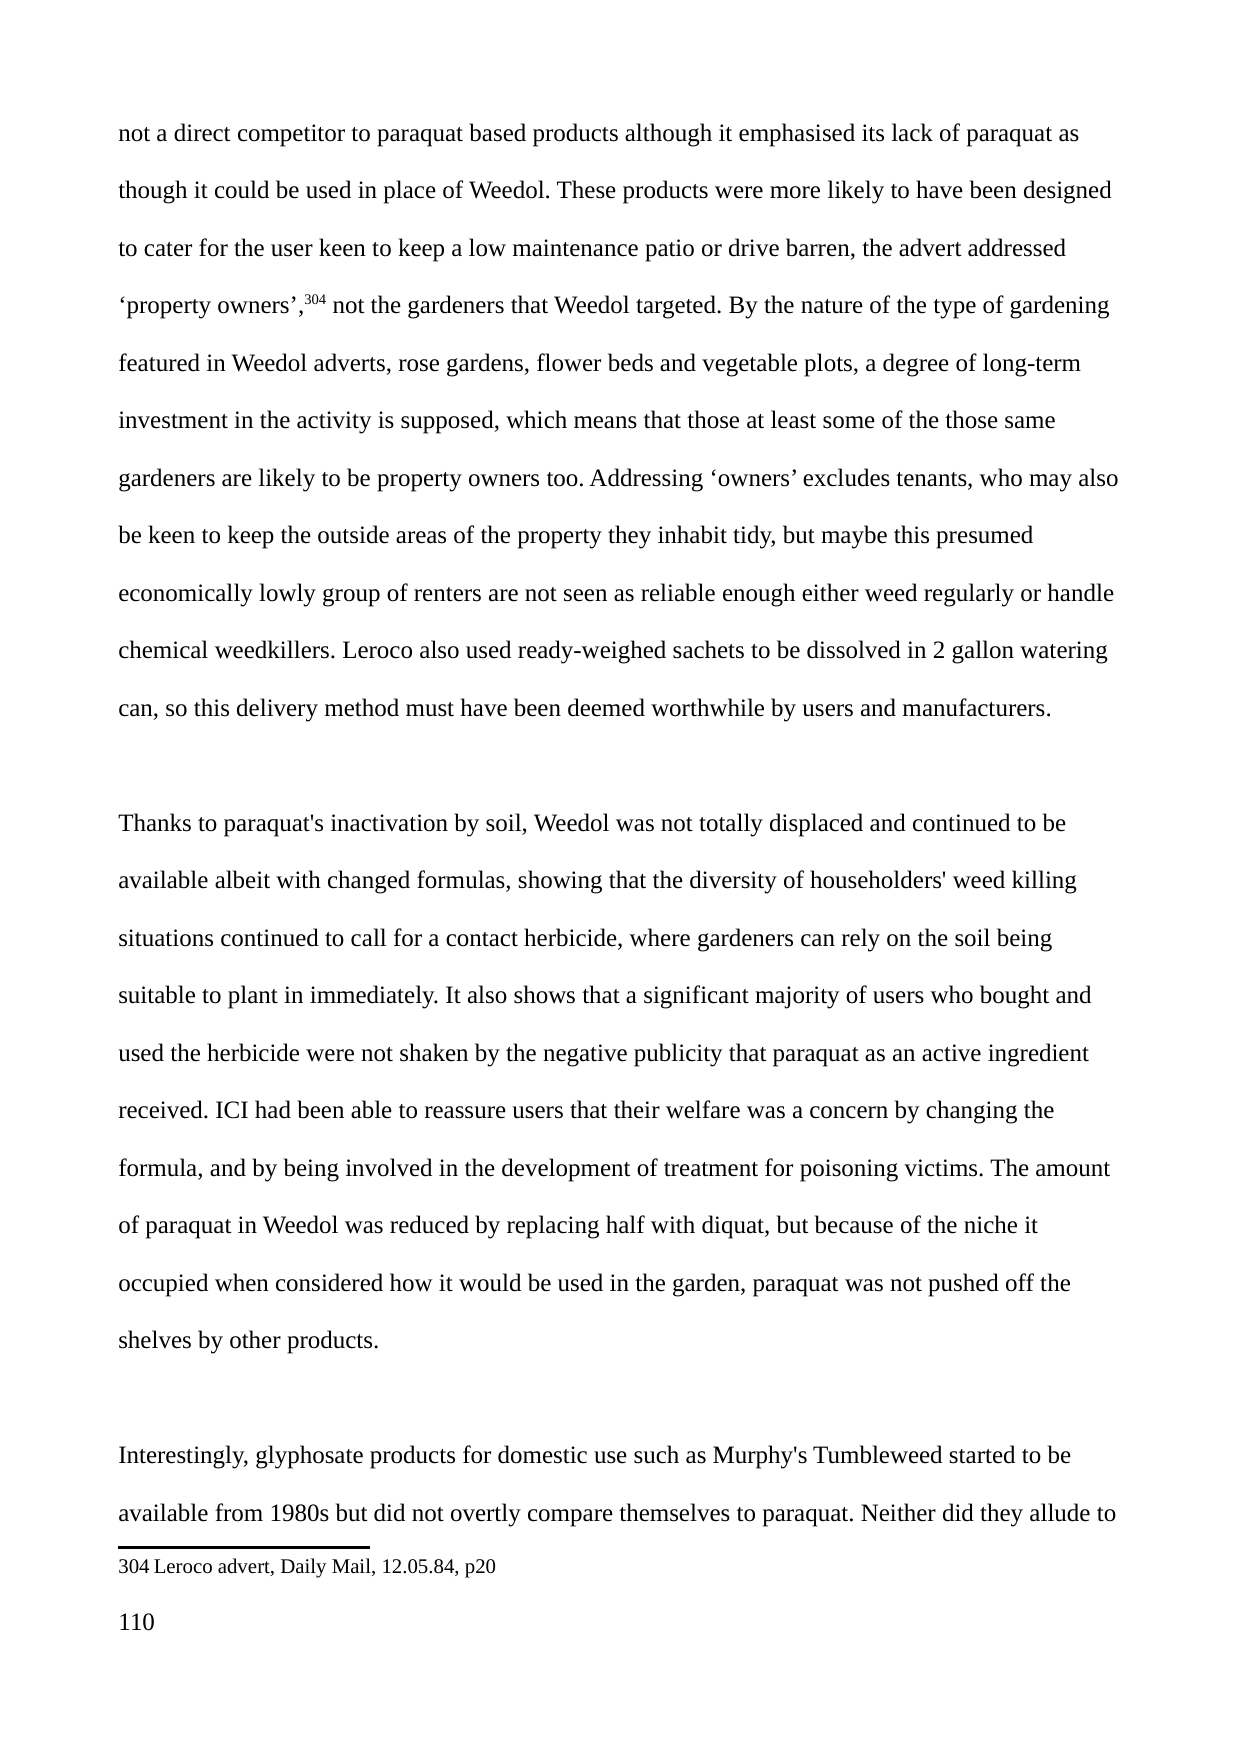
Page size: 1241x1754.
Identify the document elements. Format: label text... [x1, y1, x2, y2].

text not a direct competitor to paraquat based products although it emphasised its lack of paraquat as though it could be used in place of Weedol. These products were more likely to have been designed to cater for the user keen to keep a low maintenance patio or drive barren, the advert addressed ‘property owners’, not the gardeners that Weedol targeted. By the nature of the type of gardening featured in Weedol adverts, rose gardens, flower beds and vegetable plots, a degree of long-term investment in the activity is supposed, which means that those at least some of the those same gardeners are likely to be property owners too. Addressing ‘owners’ excludes tenants, who may also be keen to keep the outside areas of the property they inhabit tidy, but maybe this presumed economically lowly group of renters are not seen as reliable enough either weed regularly or handle chemical weedkillers. Leroco also used ready-weighed sachets to be dissolved in 2 gallon watering can, so this delivery method must have been deemed worthwhile by users and manufacturers. [118, 118, 1122, 722]
text Leroco advert, Daily Mail, 12.05.84, p20 [118, 1553, 1122, 1578]
text Interestingly, glyphosate products for domestic use such as Murphy's Tumbleweed started to be available from 1980s but did not overtly compare themselves to paraquat. Neither did they allude to [118, 1441, 1122, 1527]
text Thanks to paraquat's inactivation by soil, Weedol was not totally displaced and continued to be available albeit with changed formulas, showing that the diversity of householders' weed killing situations continued to call for a contact herbicide, where gardeners can rely on the soil being suitable to plant in immediately. It also shows that a significant majority of users who bought and used the herbicide were not shaken by the negative publicity that paraquat as an active ingredient received. ICI had been able to reassure users that their welfare was a concern by changing the formula, and by being involved in the development of treatment for poisoning victims. The amount of paraquat in Weedol was reduced by replacing half with diquat, but because of the niche it occupied when considered how it would be used in the garden, paraquat was not pushed off the shelves by other products. [118, 808, 1122, 1354]
